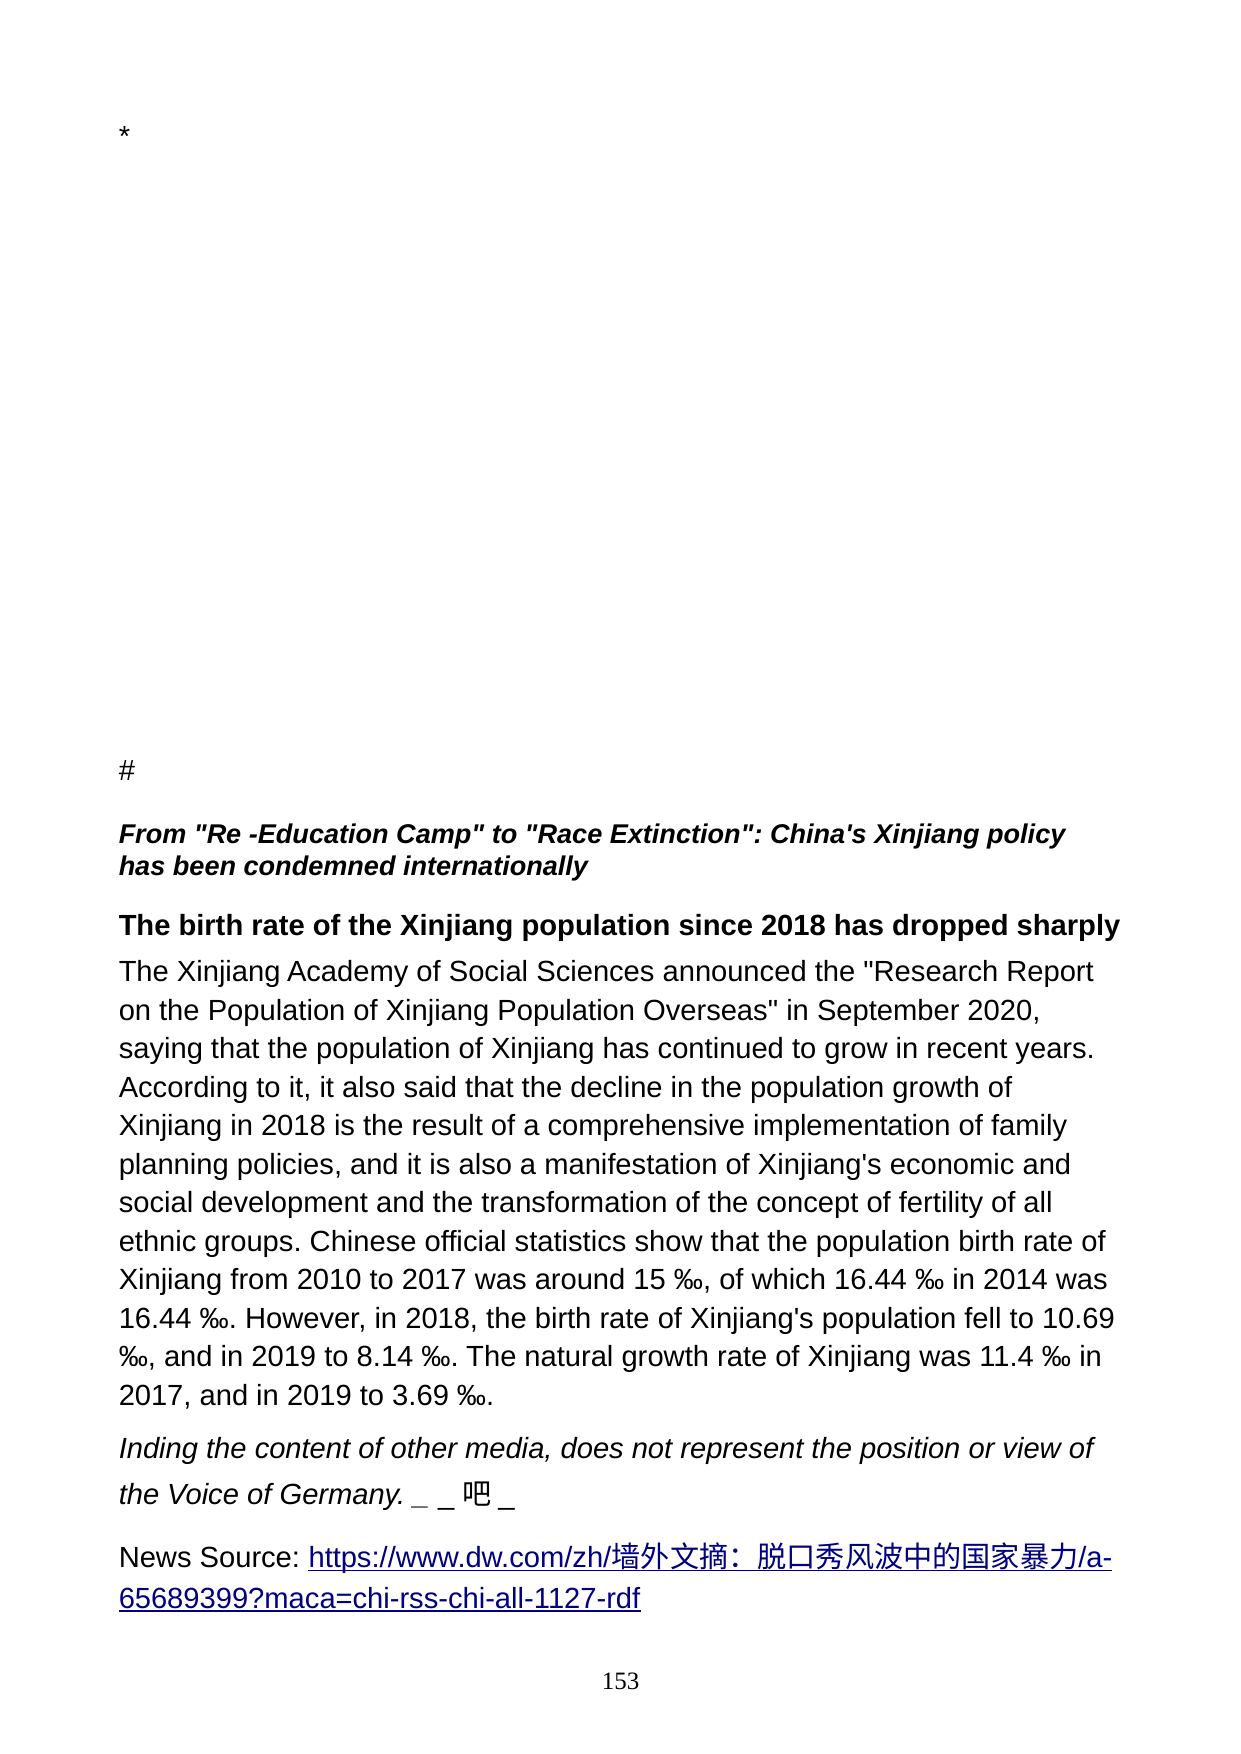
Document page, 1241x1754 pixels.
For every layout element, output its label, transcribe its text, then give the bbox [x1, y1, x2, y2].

subtitle From "Re -Education Camp" to "Race Extinction": China's Xinjiang policy has been condemned internationally [118, 818, 1122, 881]
subtitle The birth rate of the Xinjiang population since 2018 has dropped sharply [118, 908, 1122, 941]
text The Xinjiang Academy of Social Sciences announced the "Research Report on the Population of Xinjiang Population Overseas" in September 2020, saying that the population of Xinjiang has continued to grow in recent years. According to it, it also said that the decline in the population growth of Xinjiang in 2018 is the result of a comprehensive implementation of family planning policies, and it is also a manifestation of Xinjiang's economic and social development and the transformation of the concept of fertility of all ethnic groups. Chinese official statistics show that the population birth rate of Xinjiang from 2010 to 2017 was around 15 ‰, of which 16.44 ‰ in 2014 was 16.44 ‰. However, in 2018, the birth rate of Xinjiang's population fell to 10.69 ‰, and in 2019 to 8.14 ‰. The natural growth rate of Xinjiang was 11.4 ‰ in 2017, and in 2019 to 3.69 ‰. [118, 954, 1122, 1411]
text * # [118, 118, 1122, 786]
text Inding the content of other media, does not represent the position or view of the Voice of Germany. _ _ 吧 _ [118, 1431, 1122, 1513]
text News Source: https://www.dw.com/zh/墙外文摘：脱口秀风波中的国家暴力/a-65689399?maca=chi-rss-chi-all-1127-rdf [118, 1534, 1122, 1615]
